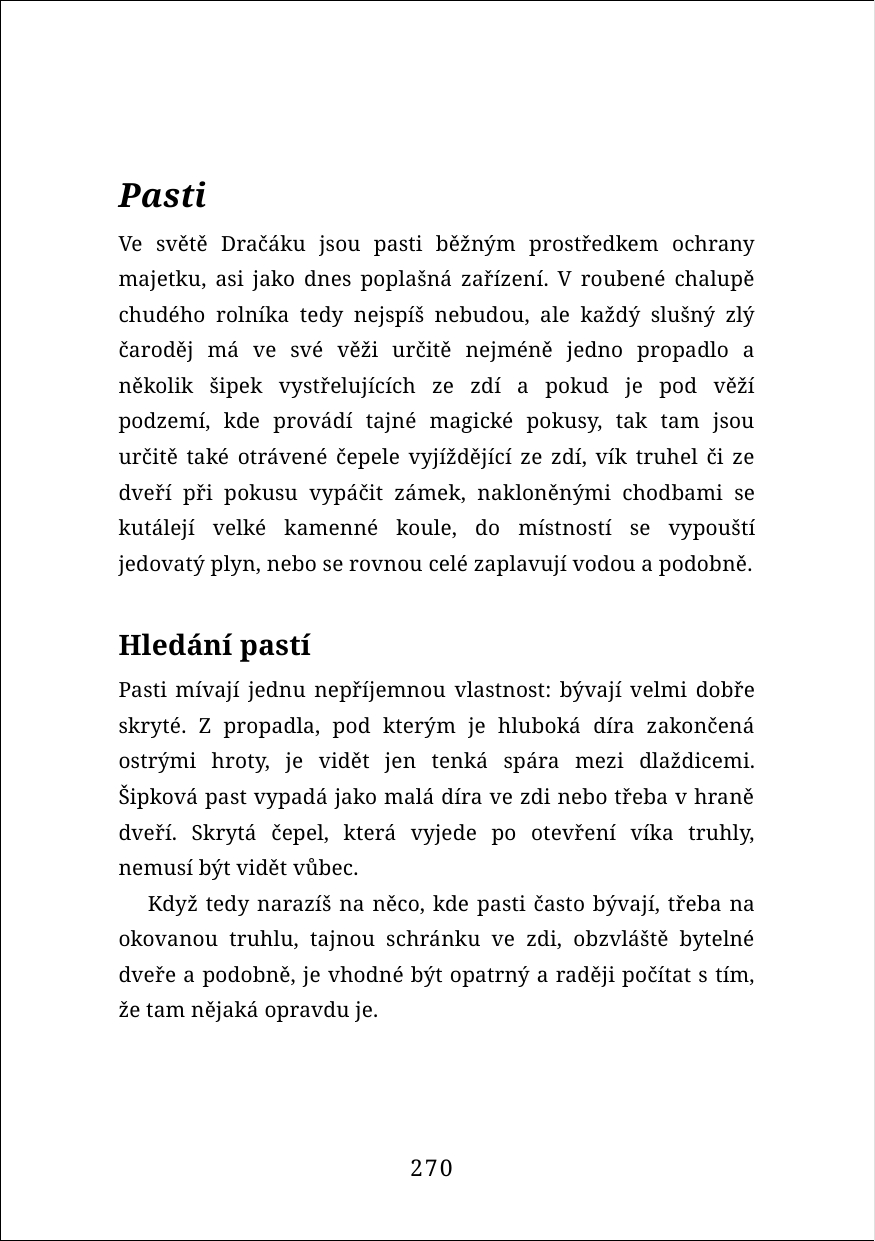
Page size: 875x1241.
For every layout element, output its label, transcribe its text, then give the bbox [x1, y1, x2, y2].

subtitle Pasti [118, 172, 756, 217]
text Pasti mívají jednu nepříjemnou vlastnost: bývají velmi dobře skryté. Z propadla, pod kterým je hluboká díra zakončená ostrými hroty, je vidět jen tenká spára mezi dlaždicemi. Šipková past vypadá jako malá díra ve zdi nebo třeba v hraně dveří. Skrytá čepel, která vyjede po otevření víka truhly, nemusí být vidět vůbec. Když tedy narazíš na něco, kde pasti často bývají, třeba na okovanou truhlu, tajnou schránku ve zdi, obzvláště bytelné dveře a podobně, je vhodné být opatrný a raději počítat s tím, že tam nějaká opravdu je. [118, 676, 756, 1024]
text Ve světě Dračáku jsou pasti běžným prostředkem ochrany majetku, asi jako dnes poplašná zařízení. V roubené chalupě chudého rolníka tedy nejspíš nebudou, ale každý slušný zlý čaroděj má ve své věži určitě nejméně jedno propadlo a několik šipek vystřelujících ze zdí a pokud je pod věží podzemí, kde provádí tajné magické pokusy, tak tam jsou určitě také otrávené čepele vyjíždějící ze zdí, vík truhel či ze dveří při pokusu vypáčit zámek, nakloněnými chodbami se kutálejí velké kamenné koule, do místností se vypouští jedovatý plyn, nebo se rovnou celé zaplavují vodou a podobně. [118, 229, 756, 577]
subtitle Hledání pastí [118, 626, 756, 664]
